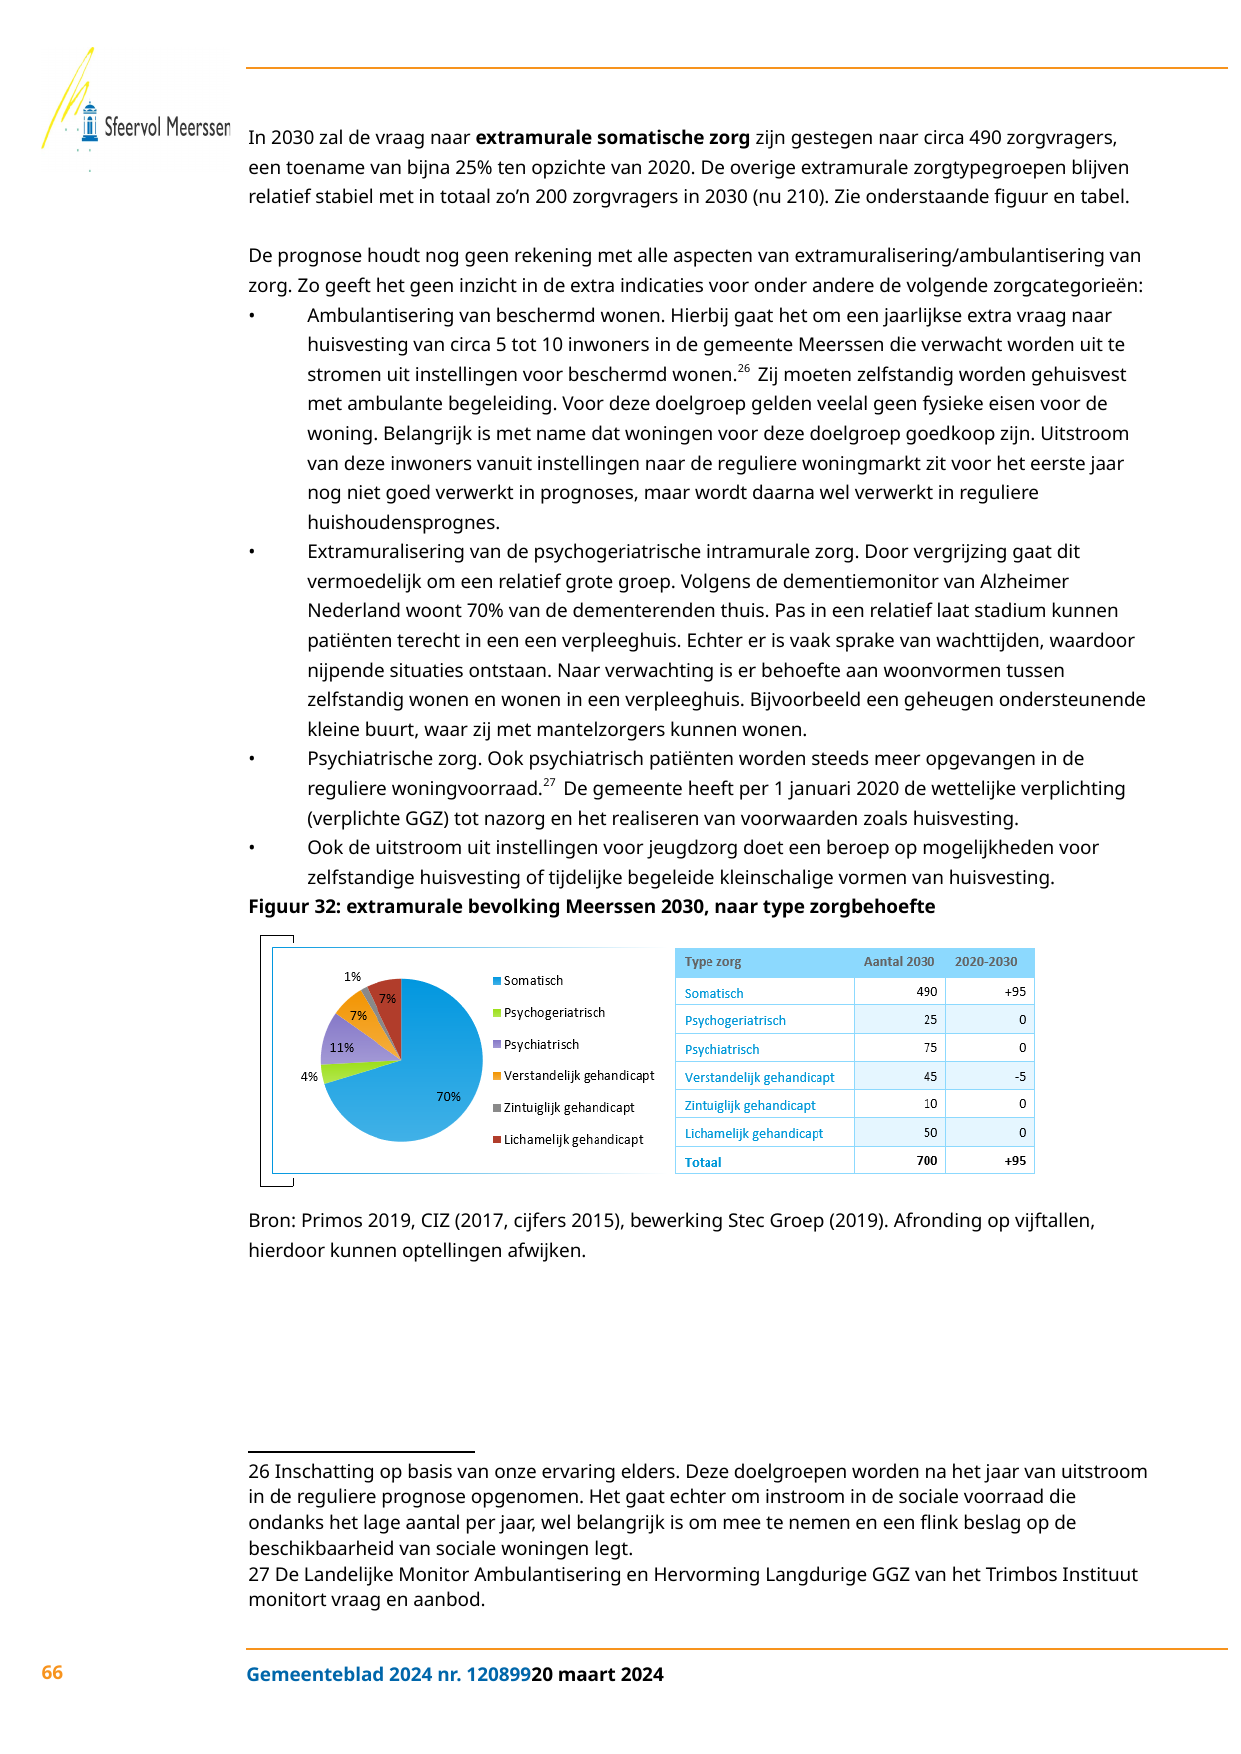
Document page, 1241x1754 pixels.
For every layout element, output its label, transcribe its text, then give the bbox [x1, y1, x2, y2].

list Ook de uitstroom uit instellingen voor jeugdzorg doet een beroep op mogelijkheden voor zelfstandige huisvesting of tijdelijke begeleide kleinschalige vormen van huisvesting. [248, 834, 1152, 890]
list Psychiatrische zorg. Ook psychiatrisch patiënten worden steeds meer opgevangen in de reguliere woningvoorraad. De gemeente heeft per 1 januari 2020 de wettelijke verplichting (verplichte GGZ) tot nazorg en het realiseren van voorwaarden zoals huisvesting. [248, 746, 1152, 831]
text Figuur 32: extramurale bevolking Meerssen 2030, naar type zorgbehoefte [248, 893, 1152, 919]
picture [41, 47, 231, 172]
text De prognose houdt nog geen rekening met alle aspecten van extramuralisering/ambulantisering van zorg. Zo geeft het geen inzicht in de extra indicaties voor onder andere de volgende zorgcategorieën: [248, 243, 1152, 298]
text In 2030 zal de vraag naar extramurale somatische zorg zijn gestegen naar circa 490 zorgvragers, een toename van bijna 25% ten opzichte van 2020. De overige extramurale zorgtypegroepen blijven relatief stabiel met in totaal zo’n 200 zorgvragers in 2030 (nu 210). Zie onderstaande figuur en tabel. [248, 124, 1152, 209]
picture [268, 943, 1037, 1178]
text Bron: Primos 2019, CIZ (2017, cijfers 2015), bewerking Stec Groep (2019). Afronding op vijftallen, hierdoor kunnen optellingen afwijken. [248, 1207, 1152, 1263]
list Inschatting op basis van onze ervaring elders. Deze doelgroepen worden na het jaar van uitstroom in de reguliere prognose opgenomen. Het gaat echter om instroom in de sociale voorraad die ondanks het lage aantal per jaar, wel belangrijk is om mee te nemen en een flink beslag op de beschikbaarheid van sociale woningen legt. [248, 1458, 1152, 1561]
list De Landelijke Monitor Ambulantisering en Hervorming Langdurige GGZ van het Trimbos Instituut monitort vraag en aanbod. [248, 1561, 1152, 1612]
list Ambulantisering van beschermd wonen. Hierbij gaat het om een jaarlijkse extra vraag naar huisvesting van circa 5 tot 10 inwoners in de gemeente Meerssen die verwacht worden uit te stromen uit instellingen voor beschermd wonen. Zij moeten zelfstandig worden gehuisvest met ambulante begeleiding. Voor deze doelgroep gelden veelal geen fysieke eisen voor de woning. Belangrijk is met name dat woningen voor deze doelgroep goedkoop zijn. Uitstroom van deze inwoners vanuit instellingen naar de reguliere woningmarkt zit voor het eerste jaar nog niet goed verwerkt in prognoses, maar wordt daarna wel verwerkt in reguliere huishoudensprognes. [248, 302, 1152, 535]
list Extramuralisering van de psychogeriatrische intramurale zorg. Door vergrijzing gaat dit vermoedelijk om een relatief grote groep. Volgens de dementiemonitor van Alzheimer Nederland woont 70% van de dementerenden thuis. Pas in een relatief laat stadium kunnen patiënten terecht in een een verpleeghuis. Echter er is vaak sprake van wachttijden, waardoor nijpende situaties ontstaan. Naar verwachting is er behoefte aan woonvormen tussen zelfstandig wonen en wonen in een verpleeghuis. Bijvoorbeeld een geheugen ondersteunende kleine buurt, waar zij met mantelzorgers kunnen wonen. [248, 538, 1152, 742]
